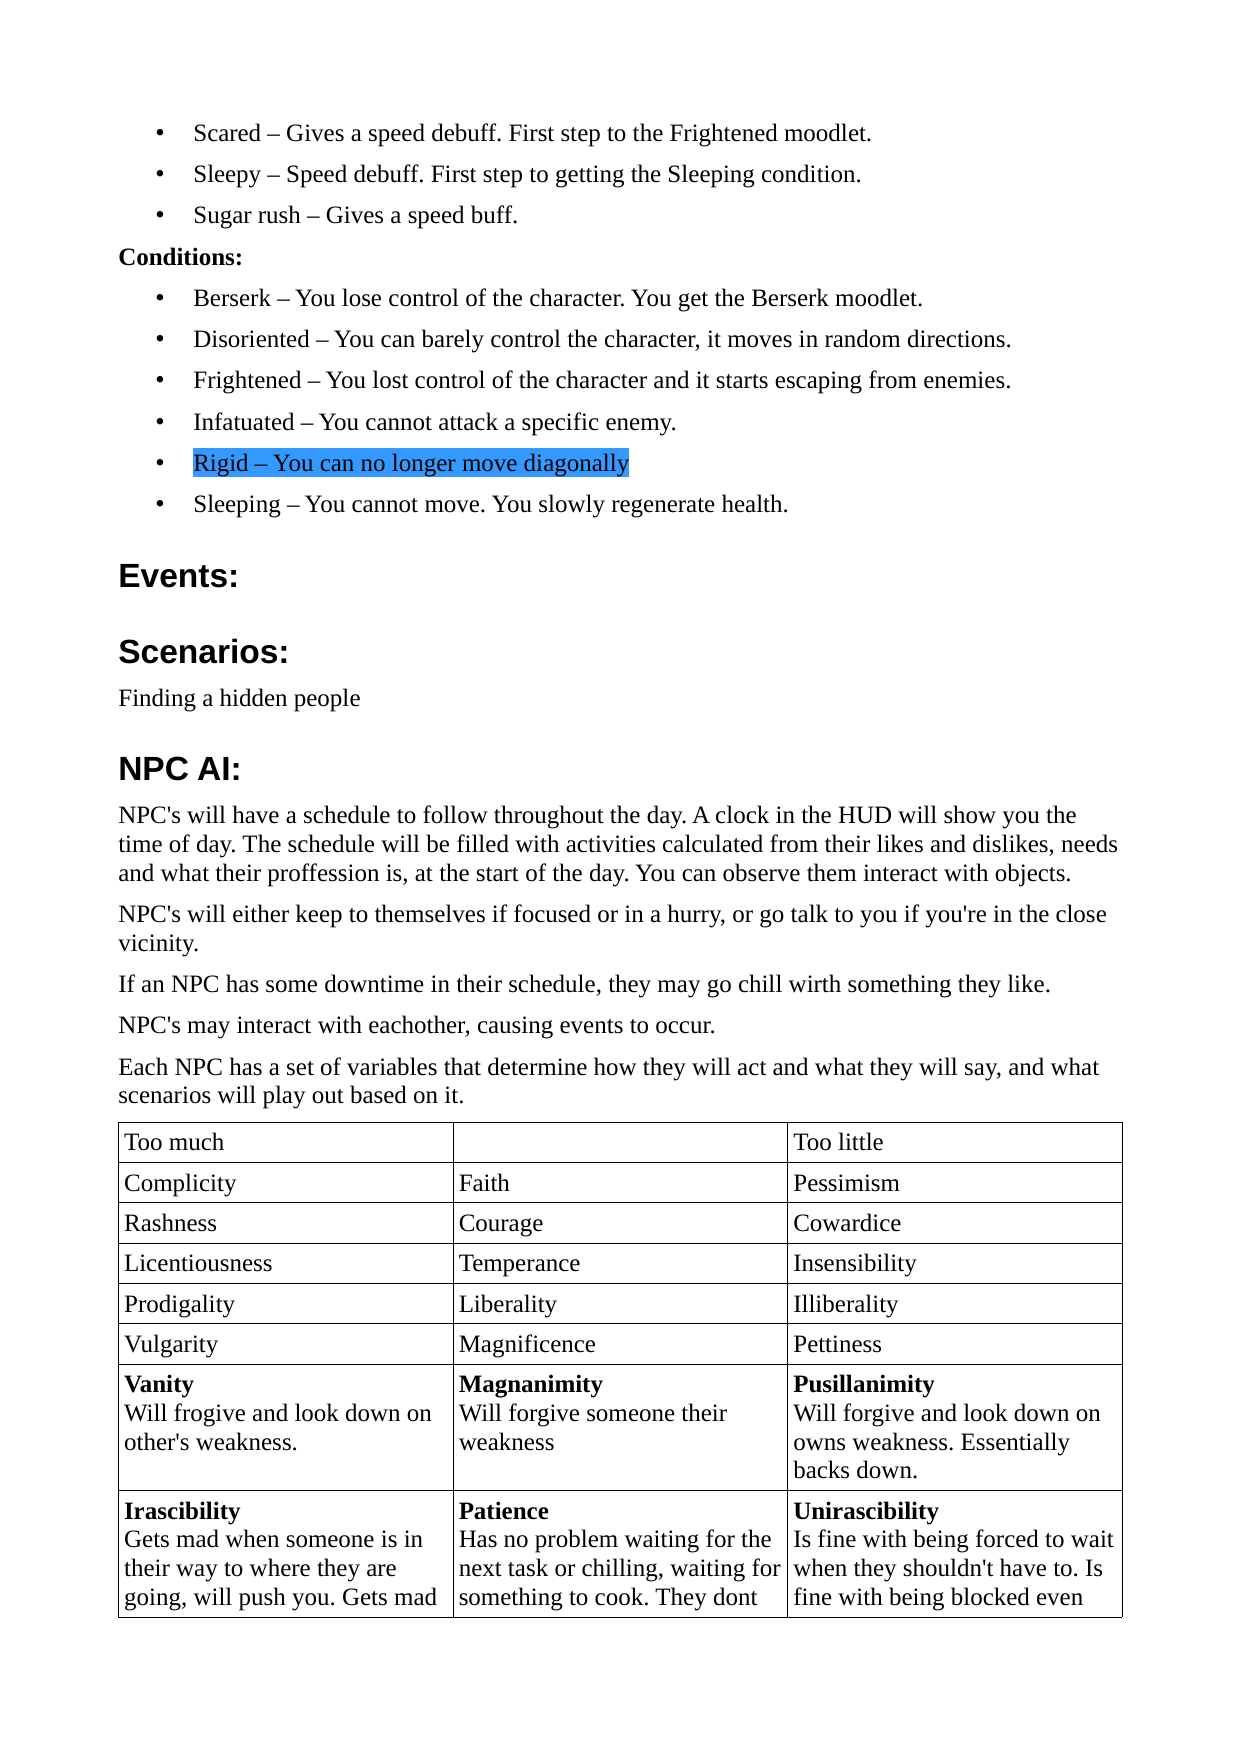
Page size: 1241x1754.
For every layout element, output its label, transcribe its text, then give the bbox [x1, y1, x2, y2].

table_cell Licentiousness [119, 1244, 453, 1283]
table_cell Vulgarity [119, 1324, 453, 1363]
table_cell Complicity [119, 1163, 453, 1202]
table_cell Temperance [454, 1244, 787, 1283]
text Finding a hidden people [118, 683, 1122, 712]
table_cell Pessimism [788, 1163, 1122, 1202]
text Each NPC has a set of variables that determine how they will act and what they will say, and what scenarios will play out based on it. [118, 1052, 1122, 1109]
table_cell Magnificence [454, 1324, 787, 1363]
text NPC's will either keep to themselves if focused or in a hurry, or go talk to you if you're in the close vicinity. [118, 899, 1122, 957]
table_header [454, 1123, 787, 1162]
table_cell Vanity Will frogive and look down on other's weakness. [119, 1365, 453, 1490]
table_cell Unirascibility Is fine with being forced to wait when they shouldn't have to. Is fine with being blocked even [788, 1491, 1122, 1617]
table_cell Magnanimity Will forgive someone their weakness [454, 1365, 787, 1490]
table_cell Prodigality [119, 1284, 453, 1323]
list Rigid – You can no longer move diagonally [156, 448, 1122, 477]
table_cell Patience Has no problem waiting for the next task or chilling, waiting for something to cook. They dont [454, 1491, 787, 1617]
list Sugar rush – Gives a speed buff. [156, 201, 1122, 229]
table_cell Courage [454, 1203, 787, 1242]
table_header Too much [119, 1123, 453, 1162]
list Infatuated – You cannot attack a specific enemy. [156, 407, 1122, 436]
table_cell Illiberality [788, 1284, 1122, 1323]
text NPC's may interact with eachother, causing events to occur. [118, 1010, 1122, 1039]
table_header Too little [788, 1123, 1122, 1162]
table_cell Rashness [119, 1203, 453, 1242]
table_cell Pusillanimity Will forgive and look down on owns weakness. Essentially backs down. [788, 1365, 1122, 1490]
table_cell Pettiness [788, 1324, 1122, 1363]
table_cell Cowardice [788, 1203, 1122, 1242]
table_cell Insensibility [788, 1244, 1122, 1283]
table_cell Liberality [454, 1284, 787, 1323]
text Conditions: [118, 242, 1122, 271]
subtitle Events: [118, 556, 1122, 594]
list Frightened – You lost control of the character and it starts escaping from enemies. [156, 366, 1122, 394]
subtitle Scenarios: [118, 632, 1122, 670]
table_cell Faith [454, 1163, 787, 1202]
table_cell Irascibility Gets mad when someone is in their way to where they are going, will push you. Gets mad [119, 1491, 453, 1617]
list Scared – Gives a speed debuff. First step to the Frightened moodlet. [156, 118, 1122, 147]
list Sleepy – Speed debuff. First step to getting the Sleeping condition. [156, 159, 1122, 188]
list Berserk – You lose control of the character. You get the Berserk moodlet. [156, 283, 1122, 312]
text If an NPC has some downtime in their schedule, they may go chill wirth something they like. [118, 969, 1122, 998]
subtitle NPC AI: [118, 749, 1122, 788]
text NPC's will have a schedule to follow throughout the day. A clock in the HUD will show you the time of day. The schedule will be filled with activities calculated from their likes and dislikes, needs and what their proffession is, at the start of the day. You can observe them interact with objects. [118, 800, 1122, 887]
list Disoriented – You can barely control the character, it moves in random directions. [156, 324, 1122, 353]
list Sleeping – You cannot move. You slowly regenerate health. [156, 489, 1122, 518]
